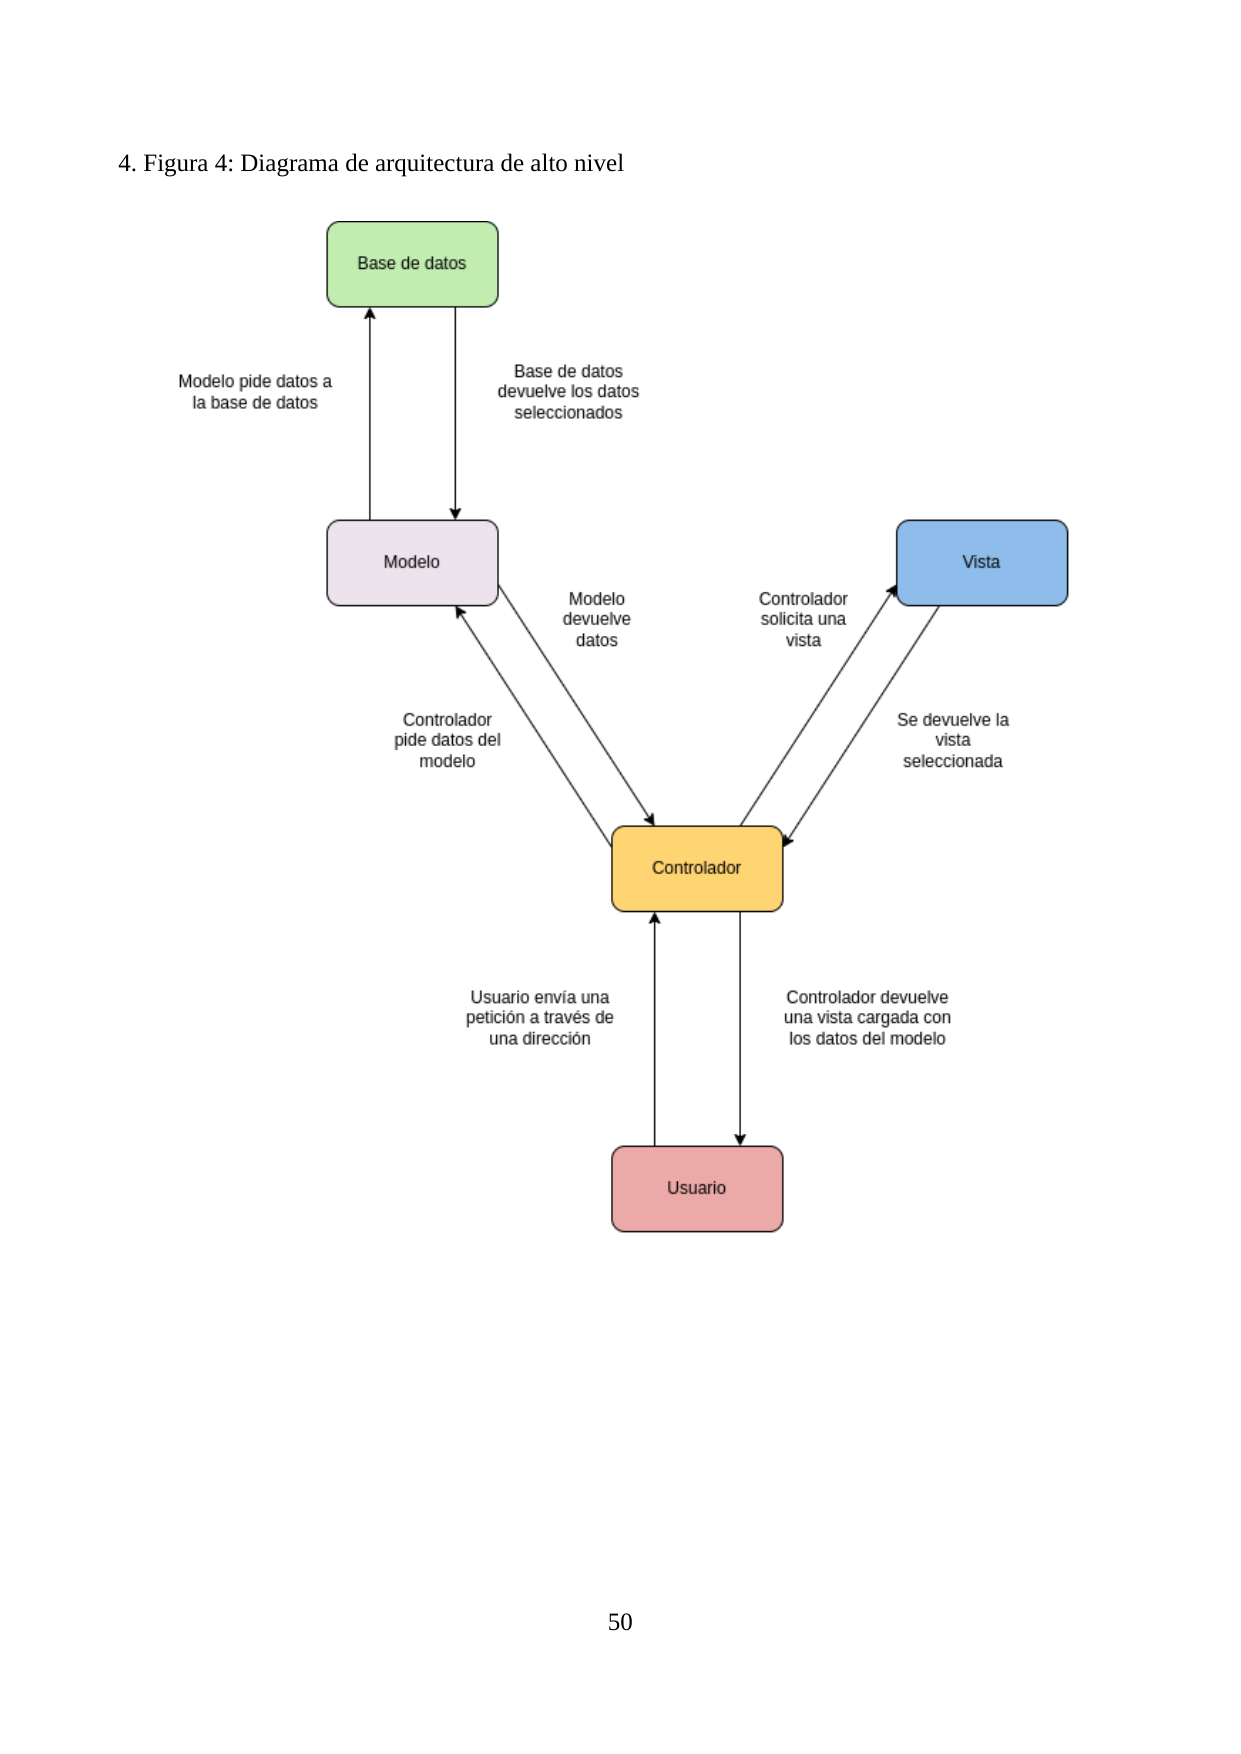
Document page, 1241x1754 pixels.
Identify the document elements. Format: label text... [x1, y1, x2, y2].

text 4. Figura 4: Diagrama de arquitectura de alto nivel [118, 148, 1017, 176]
picture [171, 221, 1070, 1234]
